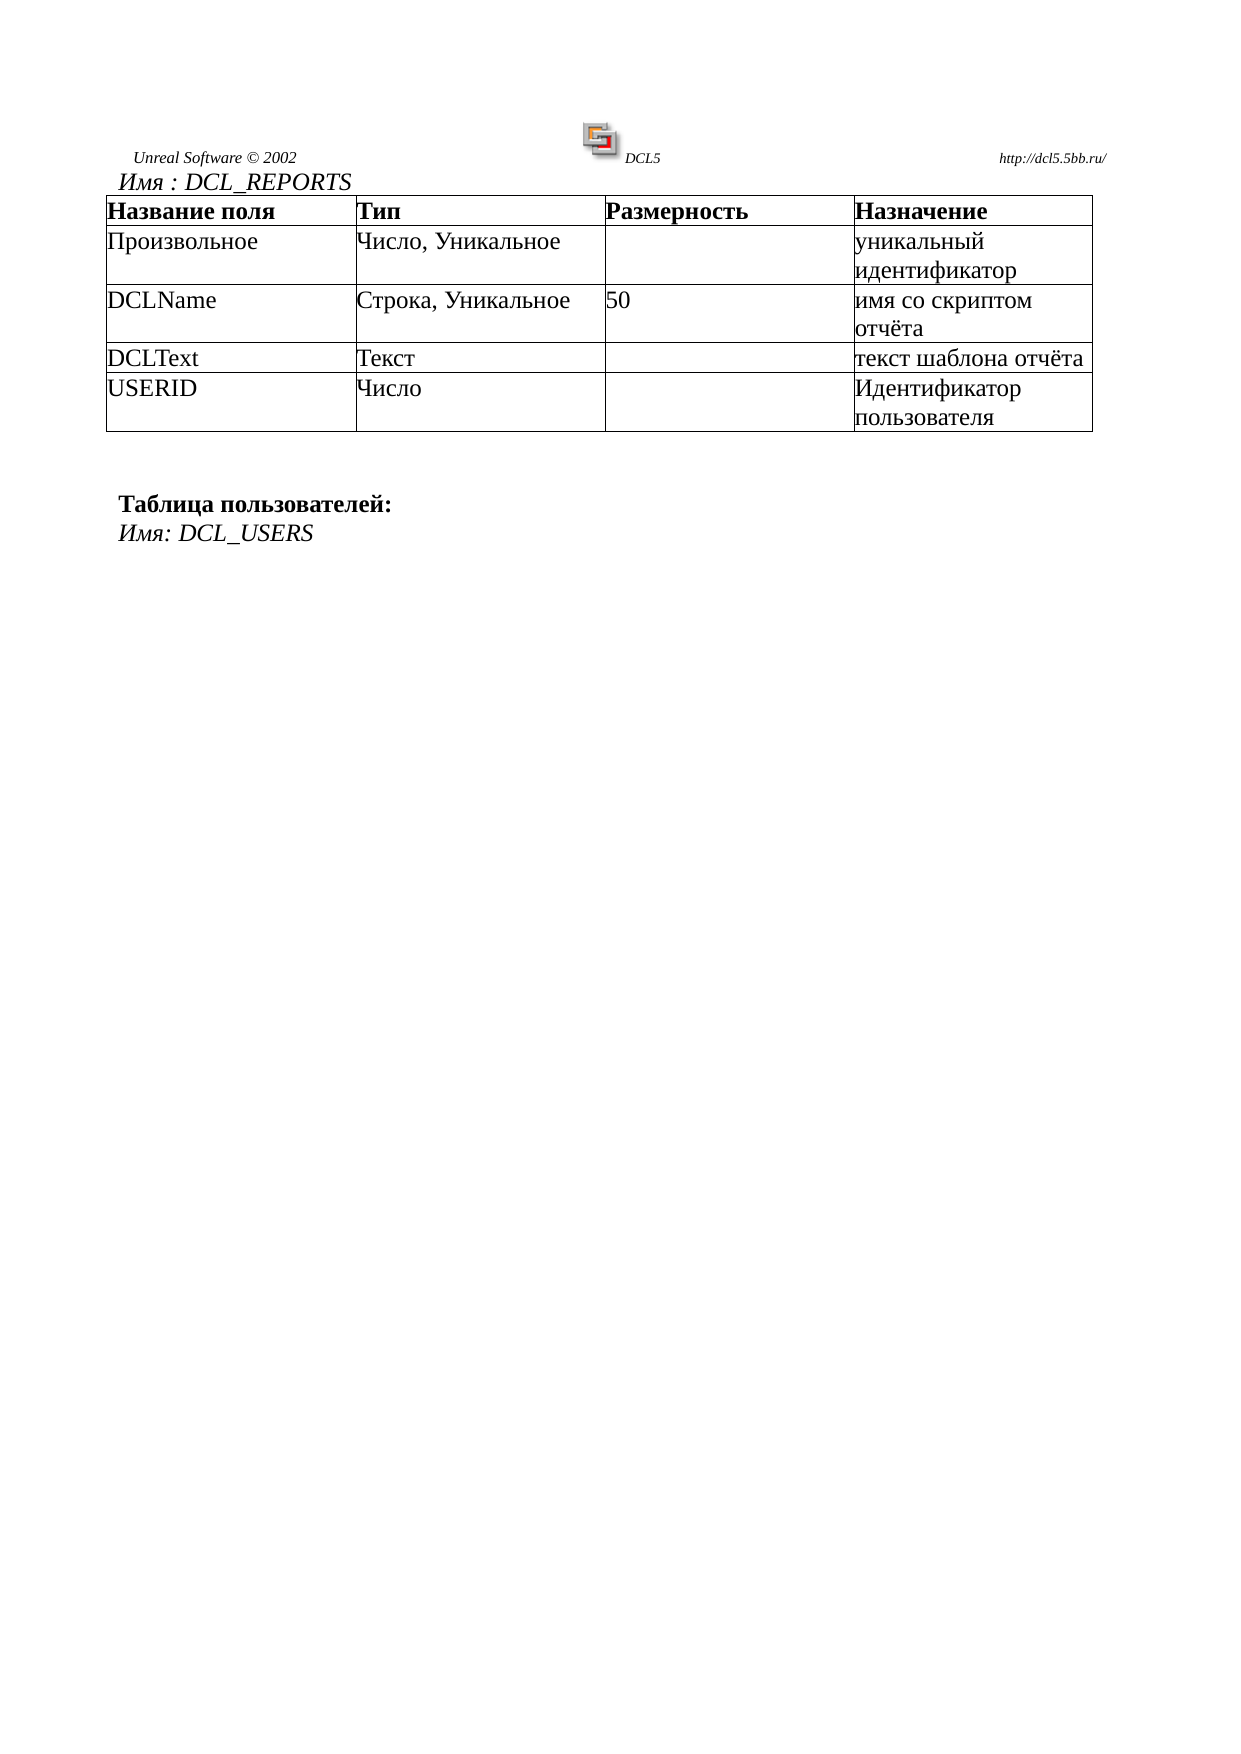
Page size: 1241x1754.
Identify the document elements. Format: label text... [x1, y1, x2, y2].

table_cell Произвольное [107, 226, 356, 284]
table_header Размерность [606, 196, 854, 225]
table_cell Число, Уникальное [357, 226, 605, 284]
table_cell уникальный идентификатор [855, 226, 1092, 284]
table_cell имя со скриптом отчёта [855, 285, 1092, 342]
table_header Название поля [107, 196, 356, 225]
table_cell Строка, Уникальное [357, 285, 605, 342]
table_cell Текст [357, 343, 605, 372]
table_cell USERID [107, 373, 356, 431]
table_cell 50 [606, 285, 854, 342]
picture [579, 118, 625, 164]
table_cell [606, 373, 854, 431]
text Имя : DCL_REPORTS [118, 167, 1122, 195]
table_cell Число [357, 373, 605, 431]
table_cell DCLName [107, 285, 356, 342]
table_cell [606, 343, 854, 372]
table_cell [606, 226, 854, 284]
table_header Назначение [855, 196, 1092, 225]
text Имя: DCL_USERS [118, 518, 1122, 547]
text Таблица пользователей: [118, 489, 1122, 518]
table_cell Идентификатор пользователя [855, 373, 1092, 431]
table_header Тип [357, 196, 605, 225]
table_cell текст шаблона отчёта [855, 343, 1092, 372]
table_cell DCLText [107, 343, 356, 372]
